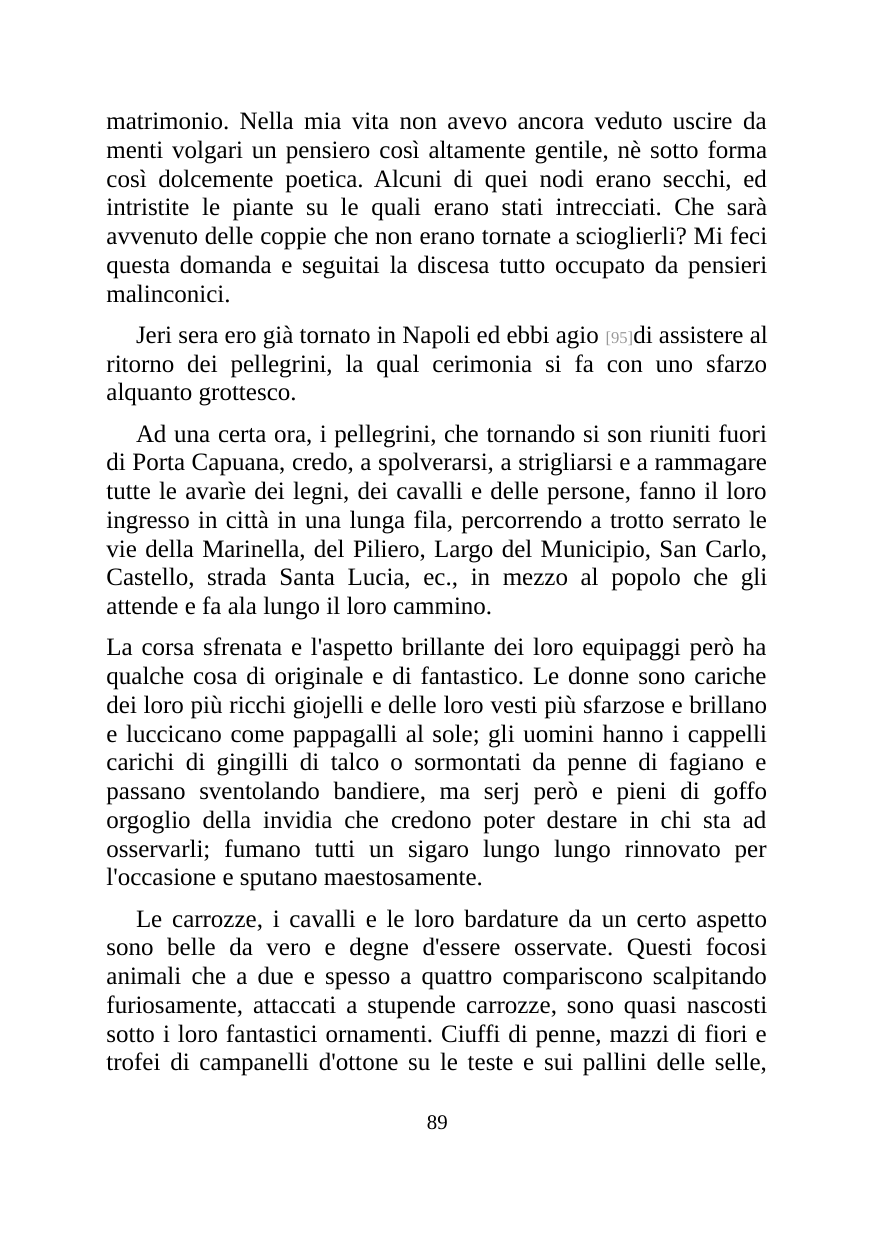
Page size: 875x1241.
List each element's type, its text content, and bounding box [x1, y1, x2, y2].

text Jeri sera ero già tornato in Napoli ed ebbi agio [95]di assistere al ritorno dei pellegrini, la qual cerimonia si fa con uno sfarzo alquanto grottesco. [106, 320, 768, 406]
text La corsa sfrenata e l'aspetto brillante dei loro equipaggi però ha qualche cosa di originale e di fantastico. Le donne sono cariche dei loro più ricchi giojelli e delle loro vesti più sfarzose e brillano e luccicano come pappagalli al sole; gli uomini hanno i cappelli carichi di gingilli di talco o sormontati da penne di fagiano e passano sventolando bandiere, ma serj però e pieni di goffo orgoglio della invidia che credono poter destare in chi sta ad osservarli; fumano tutti un sigaro lungo lungo rinnovato per l'occasione e sputano maestosamente. [106, 632, 768, 891]
text Le carrozze, i cavalli e le loro bardature da un certo aspetto sono belle da vero e degne d'essere osservate. Questi focosi animali che a due e spesso a quattro compariscono scalpitando furiosamente, attaccati a stupende carrozze, sono quasi nascosti sotto i loro fantastici ornamenti. Ciuffi di penne, mazzi di fiori e trofei di campanelli d'ottone su le teste e sui pallini delle selle, [106, 904, 768, 1076]
text matrimonio. Nella mia vita non avevo ancora veduto uscire da menti volgari un pensiero così altamente gentile, nè sotto forma così dolcemente poetica. Alcuni di quei nodi erano secchi, ed intristite le piante su le quali erano stati intrecciati. Che sarà avvenuto delle coppie che non erano tornate a scioglierli? Mi feci questa domanda e seguitai la discesa tutto occupato da pensieri malinconici. [106, 106, 768, 307]
text Ad una certa ora, i pellegrini, che tornando si son riuniti fuori di Porta Capuana, credo, a spolverarsi, a strigliarsi e a rammagare tutte le avarìe dei legni, dei cavalli e delle persone, fanno il loro ingresso in città in una lunga fila, percorrendo a trotto serrato le vie della Marinella, del Piliero, Largo del Municipio, San Carlo, Castello, strada Santa Lucia, ec., in mezzo al popolo che gli attende e fa ala lungo il loro cammino. [106, 419, 768, 620]
